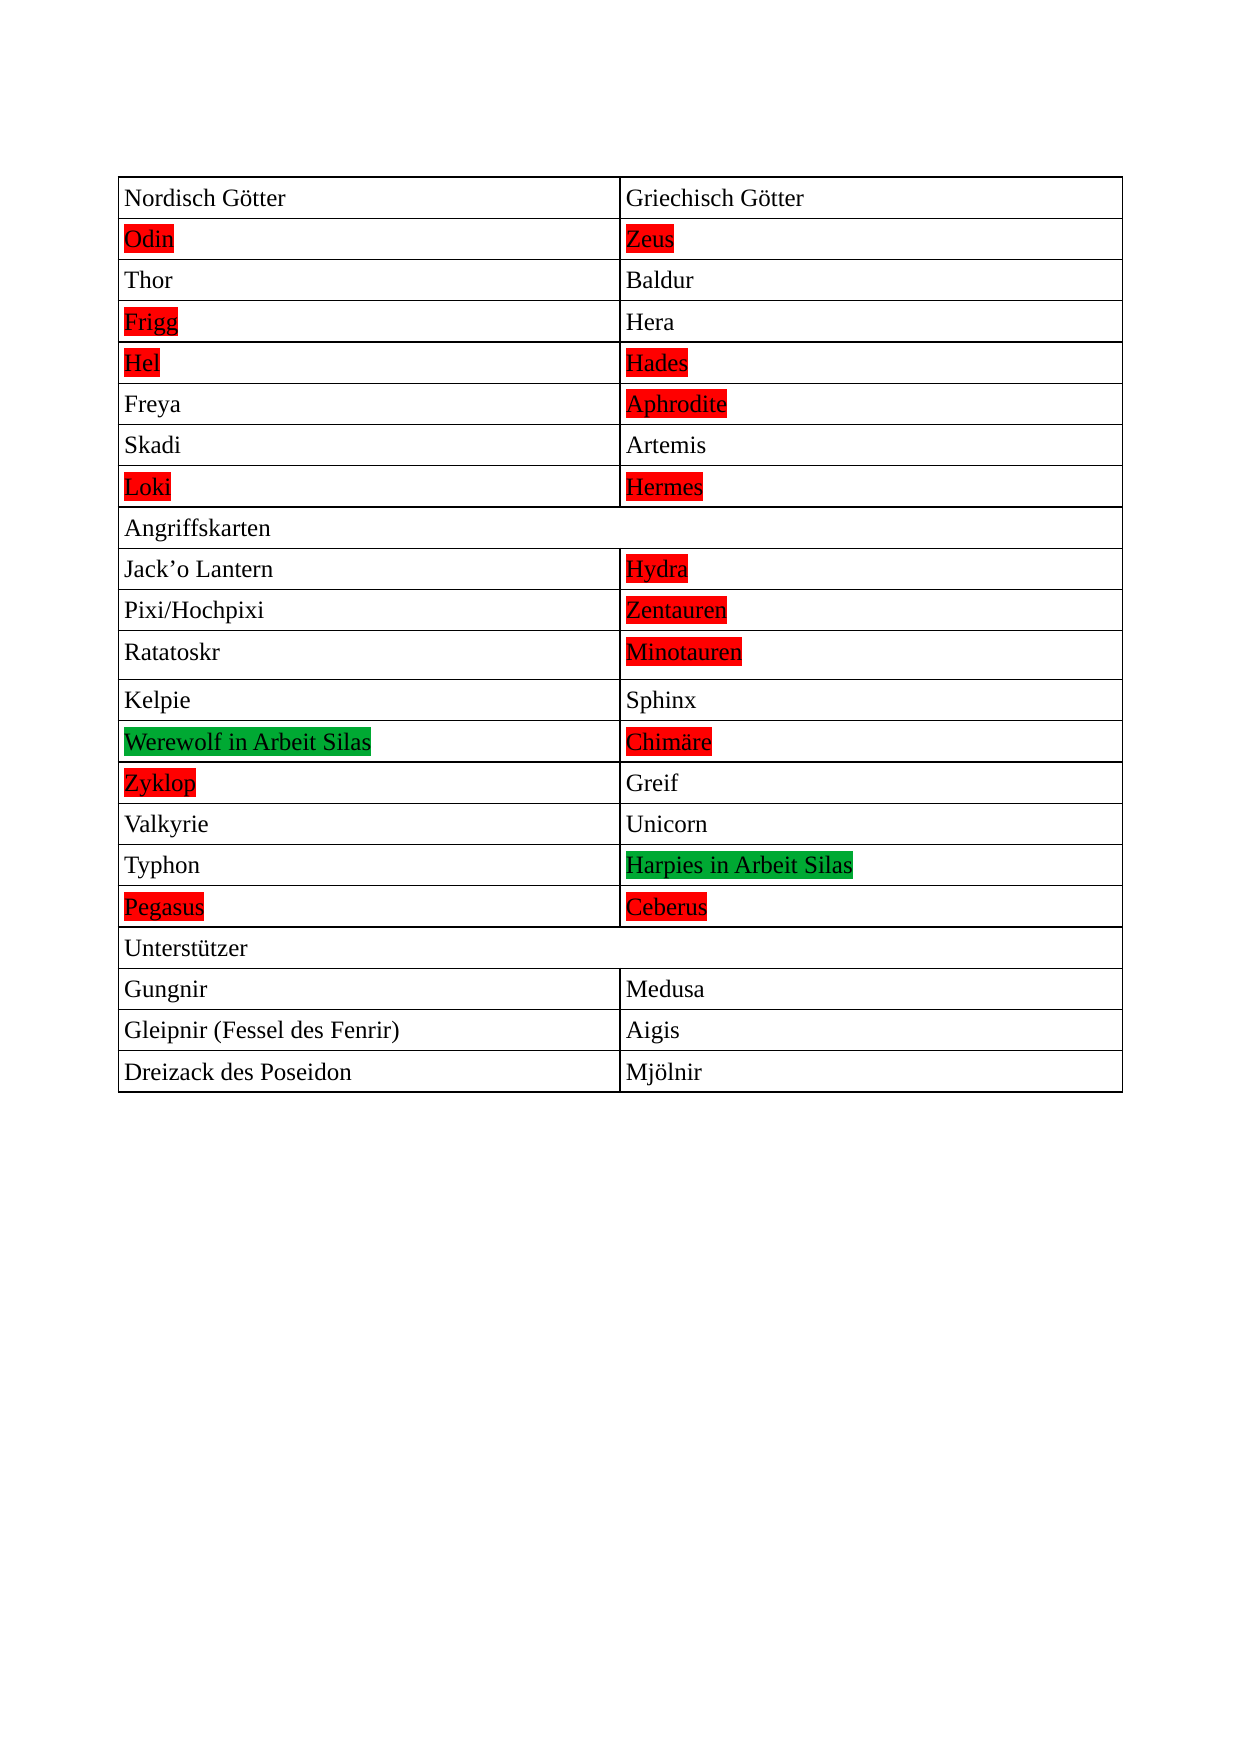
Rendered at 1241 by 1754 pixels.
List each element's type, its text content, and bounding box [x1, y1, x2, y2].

table_cell Pixi/Hochpixi [119, 590, 619, 630]
table_cell Dreizack des Poseidon [119, 1051, 619, 1091]
table_cell Unicorn [621, 804, 1122, 844]
table_cell Zyklop [119, 763, 619, 803]
table_cell Hades [621, 343, 1122, 383]
table_header Griechisch Götter [621, 178, 1122, 218]
table_cell Pegasus [119, 886, 619, 926]
table_cell Frigg [119, 301, 619, 341]
table_cell Thor [119, 260, 619, 300]
table_cell Unterstützer [119, 928, 1122, 968]
table_cell Hera [621, 301, 1122, 341]
table_cell Ratatoskr [119, 631, 619, 679]
table_cell Werewolf in Arbeit Silas [119, 721, 619, 761]
table_cell Harpies in Arbeit Silas [621, 845, 1122, 885]
table_cell Mjölnir [621, 1051, 1122, 1091]
table_cell Hel [119, 343, 619, 383]
table_cell Freya [119, 384, 619, 424]
table_cell Baldur [621, 260, 1122, 300]
table_cell Kelpie [119, 680, 619, 720]
table_cell Zeus [621, 219, 1122, 259]
table_cell Greif [621, 763, 1122, 803]
table_cell Minotauren [621, 631, 1122, 679]
table_cell Zentauren [621, 590, 1122, 630]
table_cell Aigis [621, 1010, 1122, 1050]
table_cell Angriffskarten [119, 508, 1122, 548]
table_cell Hydra [621, 549, 1122, 589]
table_cell Aphrodite [621, 384, 1122, 424]
table_cell Skadi [119, 425, 619, 465]
table_cell Typhon [119, 845, 619, 885]
table_cell Artemis [621, 425, 1122, 465]
table_cell Valkyrie [119, 804, 619, 844]
table_cell Gleipnir (Fessel des Fenrir) [119, 1010, 619, 1050]
table_header Nordisch Götter [119, 178, 619, 218]
table_cell Sphinx [621, 680, 1122, 720]
table_cell Medusa [621, 969, 1122, 1009]
table_cell Jack’o Lantern [119, 549, 619, 589]
table_cell Gungnir [119, 969, 619, 1009]
table_cell Chimäre [621, 721, 1122, 761]
table_cell Odin [119, 219, 619, 259]
table_cell Loki [119, 466, 619, 506]
table_cell Hermes [621, 466, 1122, 506]
table_cell Ceberus [621, 886, 1122, 926]
